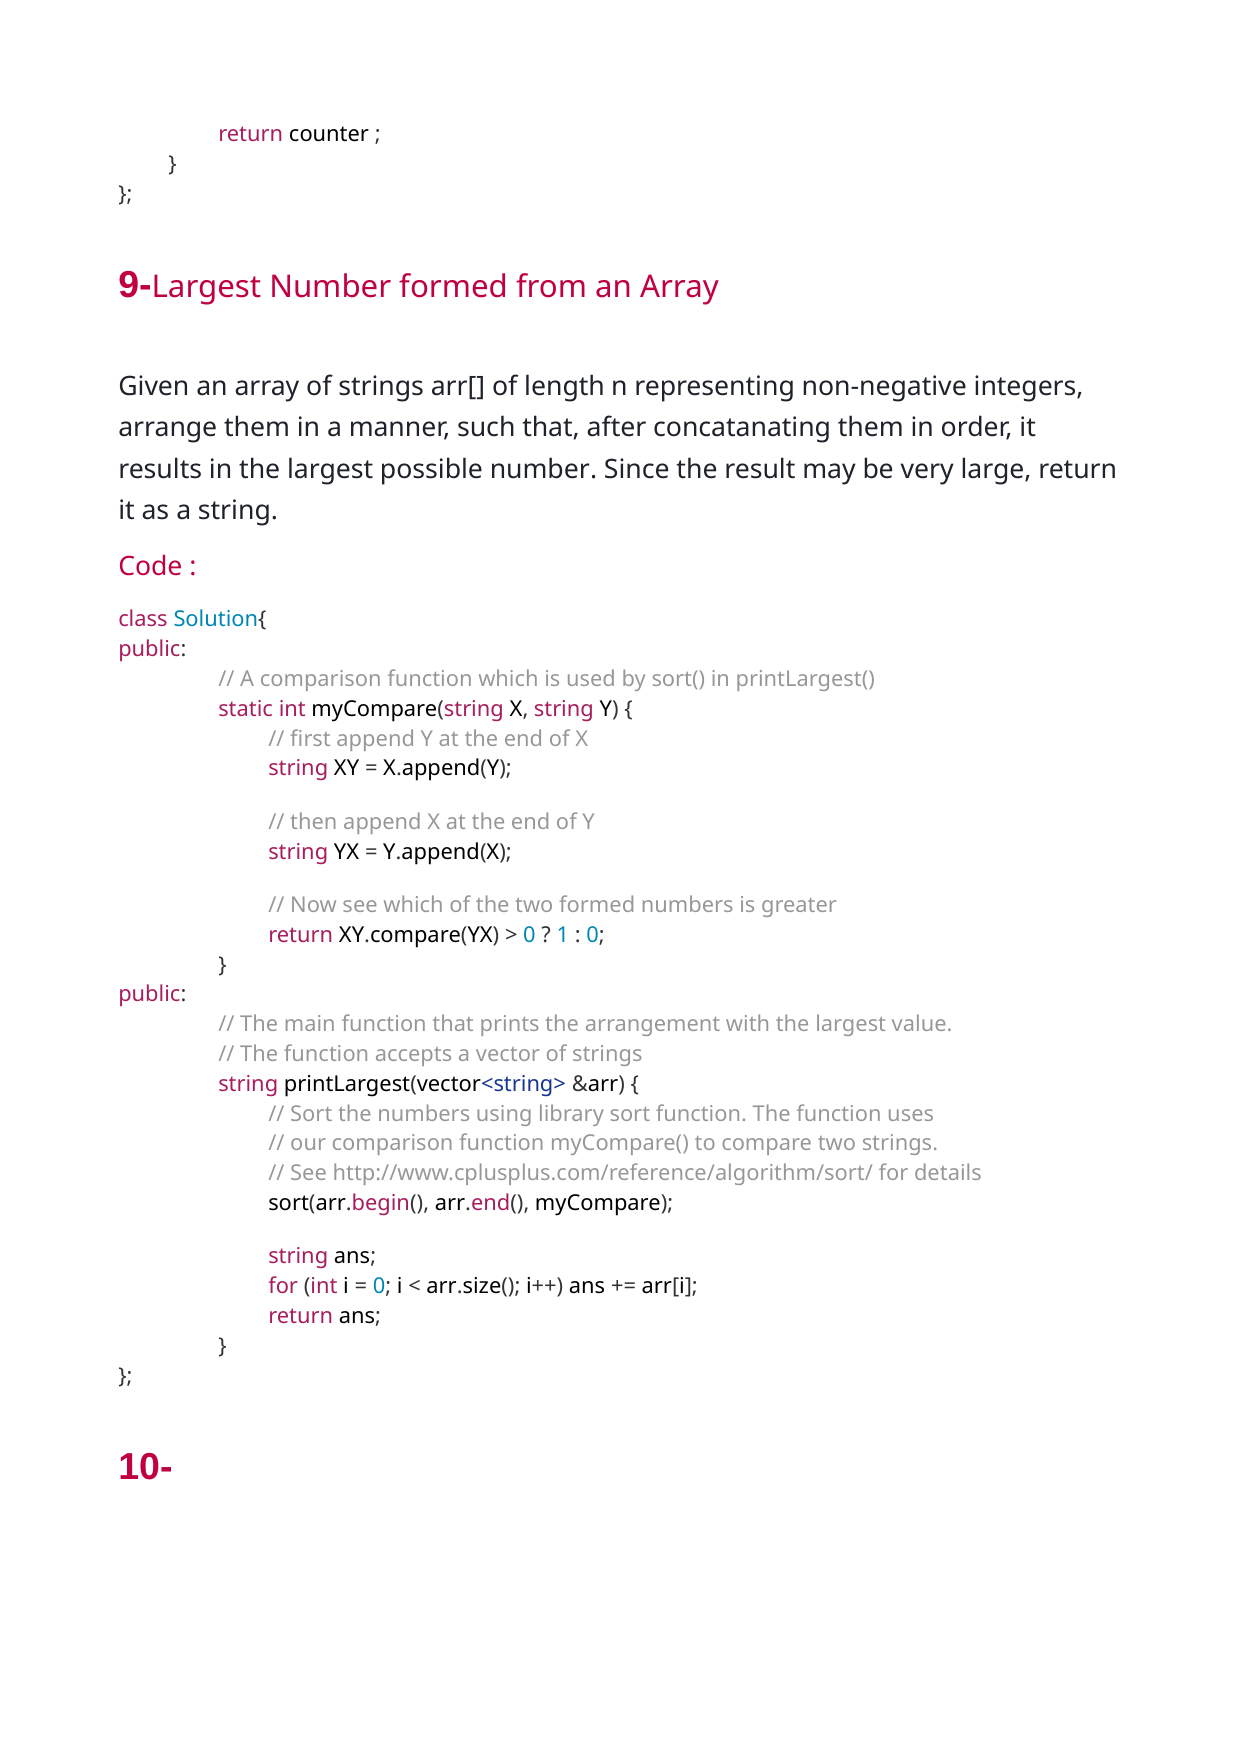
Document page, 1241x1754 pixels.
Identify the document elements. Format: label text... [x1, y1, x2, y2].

text } [118, 148, 1122, 178]
text } [118, 1330, 1122, 1359]
text }; [118, 1359, 1122, 1389]
text return ans; [118, 1300, 1122, 1330]
text // Sort the numbers using library sort function. The function uses [118, 1098, 1122, 1127]
text string ans; [118, 1240, 1122, 1270]
text // A comparison function which is used by sort() in printLargest() [118, 663, 1122, 693]
text // Now see which of the two formed numbers is greater [118, 889, 1122, 919]
text return XY.compare(YX) > 0 ? 1 : 0; [118, 919, 1122, 949]
text } [118, 949, 1122, 978]
text // See http://www.cplusplus.com/reference/algorithm/sort/ for details [118, 1157, 1122, 1187]
text return counter ; [118, 118, 1122, 148]
subtitle 9-Largest Number formed from an Array [118, 262, 1122, 306]
text Code : [118, 547, 1122, 583]
text static int myCompare(string X, string Y) { [118, 693, 1122, 723]
text for (int i = 0; i < arr.size(); i++) ans += arr[i]; [118, 1270, 1122, 1300]
text // The function accepts a vector of strings [118, 1038, 1122, 1068]
text // first append Y at the end of X [118, 723, 1122, 752]
text }; [118, 178, 1122, 207]
text sort(arr.begin(), arr.end(), myCompare); [118, 1187, 1122, 1217]
text string printLargest(vector<string> &arr) { [118, 1068, 1122, 1098]
text string YX = Y.append(X); [118, 836, 1122, 865]
text public: [118, 633, 1122, 663]
text // then append X at the end of Y [118, 806, 1122, 836]
text class Solution{ [118, 603, 1122, 633]
text // our comparison function myCompare() to compare two strings. [118, 1127, 1122, 1157]
text Given an array of strings arr[] of length n representing non-negative integers, arrange them in a manner, such that, after concatanating them in order, it results in the largest possible number. Since the result may be very large, return it as a string. [118, 366, 1122, 527]
text // The main function that prints the arrangement with the largest value. [118, 1008, 1122, 1038]
subtitle 10- [118, 1444, 1122, 1487]
text public: [118, 978, 1122, 1008]
text string XY = X.append(Y); [118, 752, 1122, 782]
